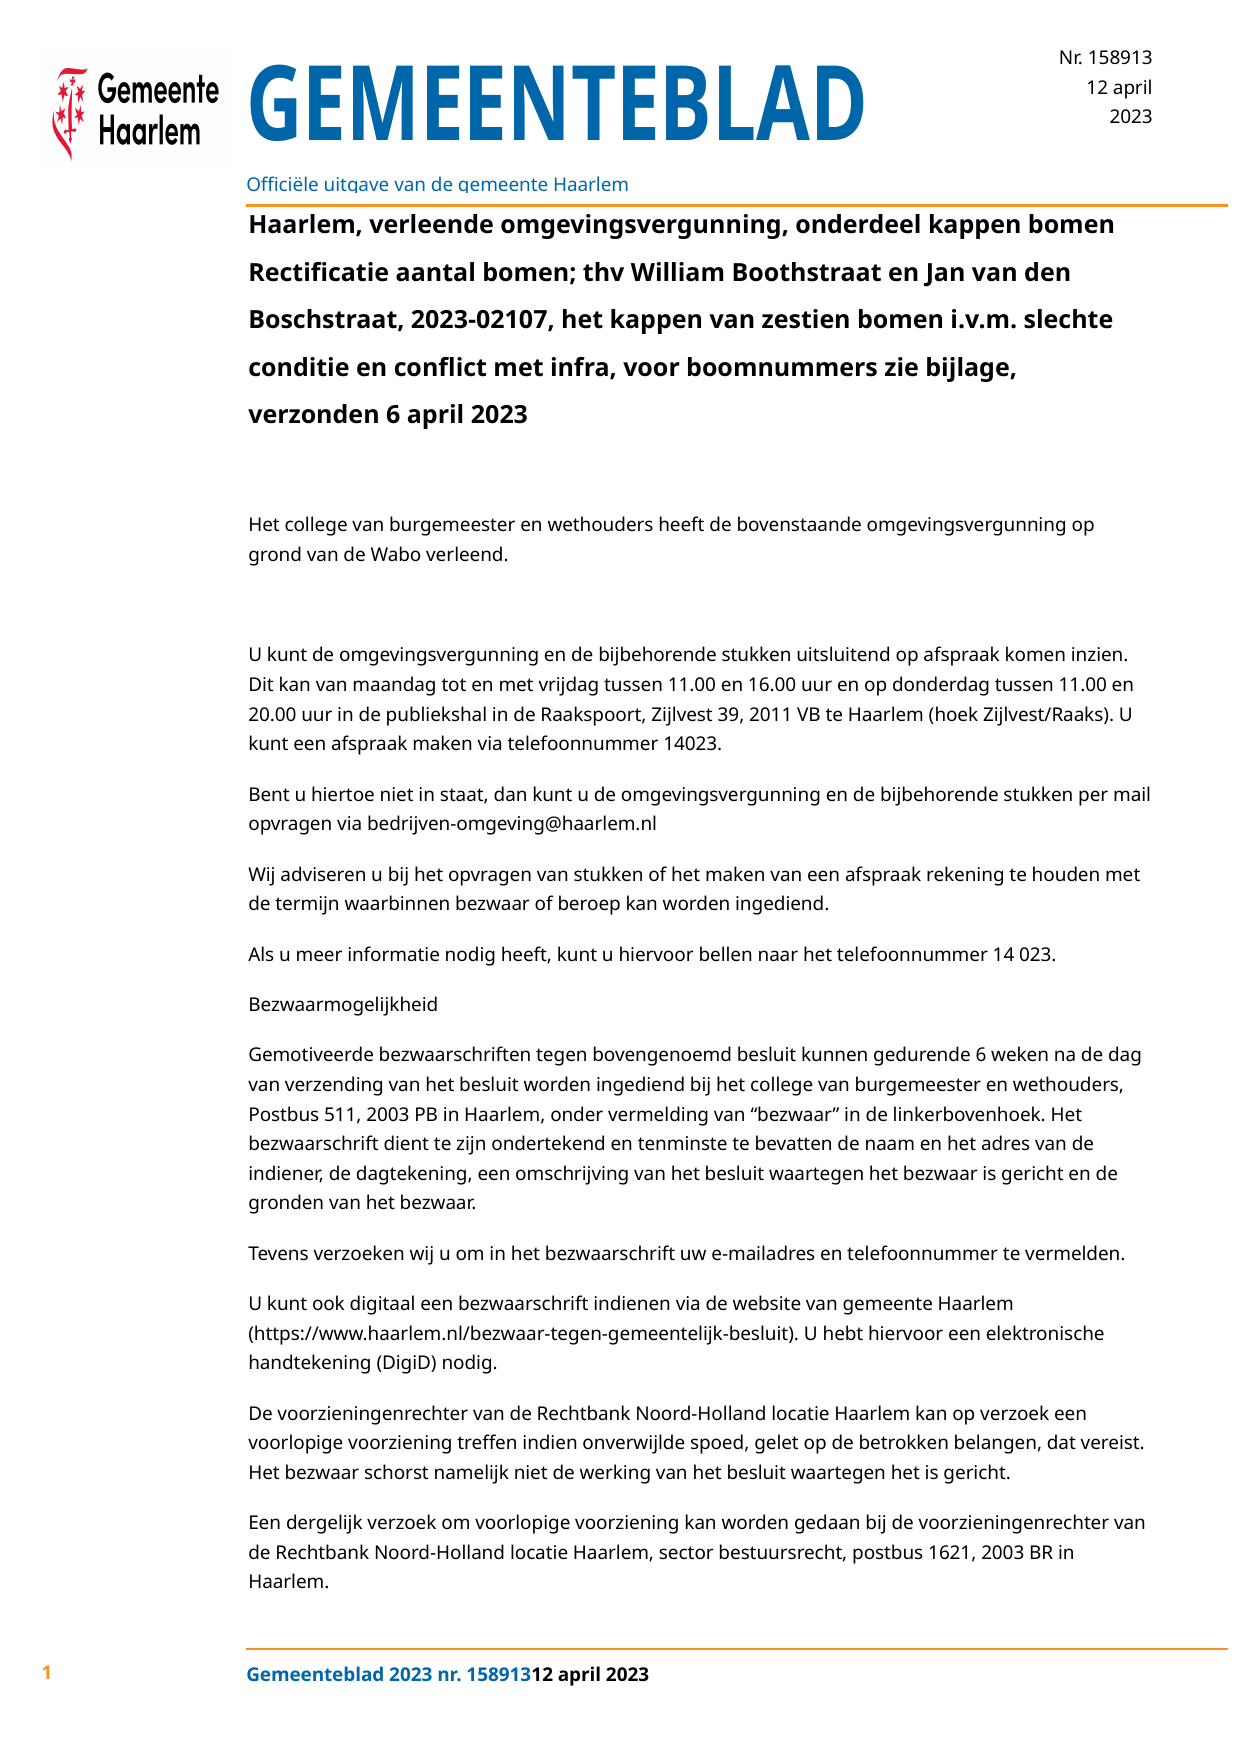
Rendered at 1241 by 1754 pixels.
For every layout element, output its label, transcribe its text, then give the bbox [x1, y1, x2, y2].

text De voorzieningenrechter van de Rechtbank Noord-Holland locatie Haarlem kan op verzoek een voorlopige voorziening treffen indien onverwijlde spoed, gelet op de betrokken belangen, dat vereist. Het bezwaar schorst namelijk niet de werking van het besluit waartegen het is gericht. [248, 1400, 1152, 1485]
text Gemotiveerde bezwaarschriften tegen bovengenoemd besluit kunnen gedurende 6 weken na de dag van verzending van het besluit worden ingediend bij het college van burgemeester en wethouders, Postbus 511, 2003 PB in Haarlem, onder vermelding van “bezwaar” in de linkerbovenhoek. Het bezwaarschrift dient te zijn ondertekend en tenminste te bevatten de naam en het adres van de indiener, de dagtekening, een omschrijving van het besluit waartegen het bezwaar is gericht en de gronden van het bezwaar. [248, 1042, 1152, 1215]
text Wij adviseren u bij het opvragen van stukken of het maken van een afspraak rekening te houden met de termijn waarbinnen bezwaar of beroep kan worden ingediend. [248, 861, 1152, 916]
text Bezwaarmogelijkheid [248, 991, 1152, 1017]
text U kunt ook digitaal een bezwaarschrift indienen via de website van gemeente Haarlem (https://www.haarlem.nl/bezwaar-tegen-gemeentelijk-besluit). U hebt hiervoor een elektronische handtekening (DigiD) nodig. [248, 1290, 1152, 1375]
text Het college van burgemeester en wethouders heeft de bovenstaande omgevingsvergunning op grond van de Wabo verleend. [248, 511, 1152, 566]
text Haarlem, verleende omgevingsvergunning, onderdeel kappen bomen Rectificatie aantal bomen; thv William Boothstraat en Jan van den Boschstraat, 2023-02107, het kappen van zestien bomen i.v.m. slechte conditie en conflict met infra, voor boomnummers zie bijlage, verzonden 6 april 2023 [248, 207, 1152, 431]
text U kunt de omgevingsvergunning en de bijbehorende stukken uitsluitend op afspraak komen inzien. Dit kan van maandag tot en met vrijdag tussen 11.00 en 16.00 uur en op donderdag tussen 11.00 en 20.00 uur in de publiekshal in de Raakspoort, Zijlvest 39, 2011 VB te Haarlem (hoek Zijlvest/Raaks). U kunt een afspraak maken via telefoonnummer 14023. [248, 642, 1152, 756]
text Een dergelijk verzoek om voorlopige voorziening kan worden gedaan bij de voorzieningenrechter van de Rechtbank Noord-Holland locatie Haarlem, sector bestuursrecht, postbus 1621, 2003 BR in Haarlem. [248, 1509, 1152, 1594]
picture [41, 47, 231, 172]
text Tevens verzoeken wij u om in het bezwaarschrift uw e-mailadres en telefoonnummer te vermelden. [248, 1240, 1152, 1266]
text Als u meer informatie nodig heeft, kunt u hiervoor bellen naar het telefoonnummer 14 023. [248, 941, 1152, 966]
text Bent u hiertoe niet in staat, dan kunt u de omgevingsvergunning en de bijbehorende stukken per mail opvragen via bedrijven-omgeving@haarlem.nl [248, 781, 1152, 836]
